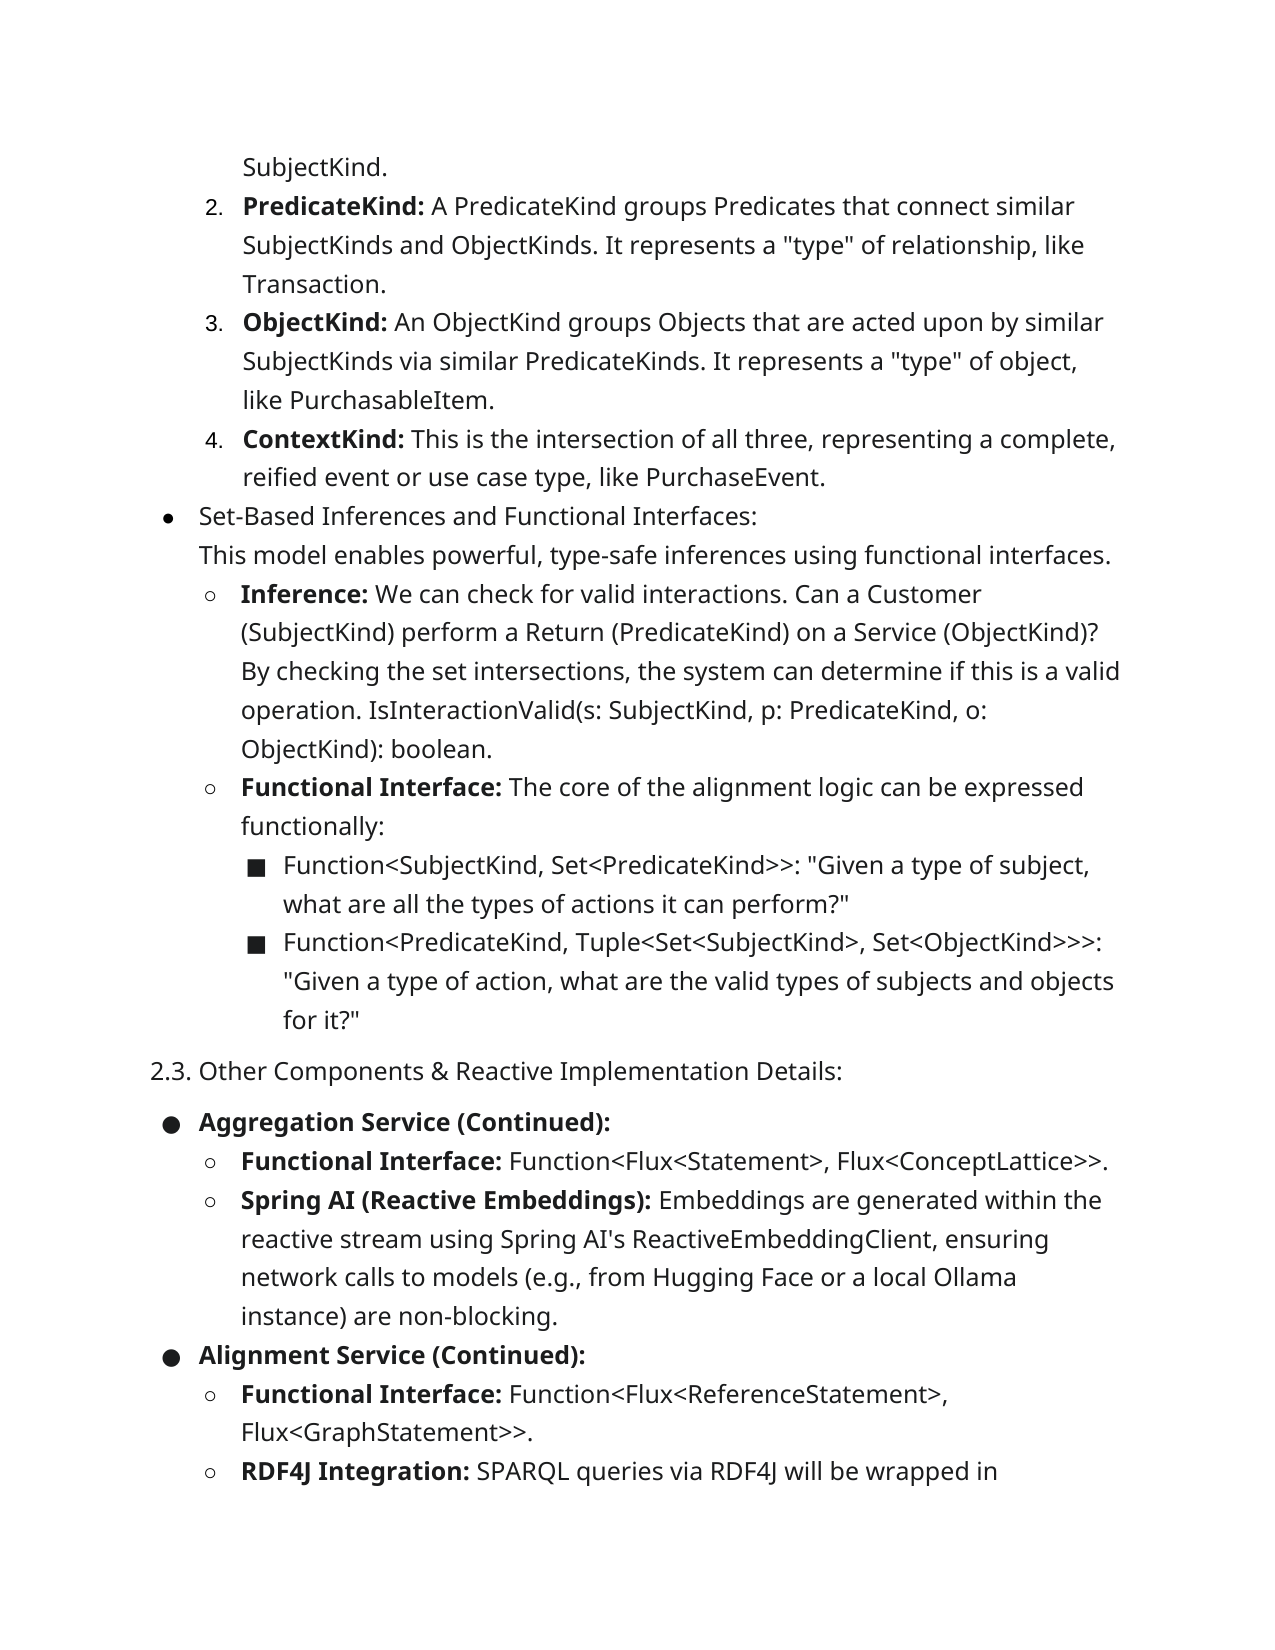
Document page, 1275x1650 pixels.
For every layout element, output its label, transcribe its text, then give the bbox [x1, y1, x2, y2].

list Set-Based Inferences and Functional Interfaces: This model enables powerful, type-safe inferences using functional interfaces. [161, 499, 1125, 572]
list ContextKind: This is the intersection of all three, representing a complete, reified event or use case type, like PurchaseEvent. [205, 421, 1125, 494]
list PredicateKind: A PredicateKind groups Predicates that connect similar SubjectKinds and ObjectKinds. It represents a "type" of relationship, like Transaction. [205, 189, 1125, 300]
list Function<SubjectKind, Set<PredicateKind>>: "Given a type of subject, what are all the types of actions it can perform?" [245, 847, 1125, 920]
list ObjectKind: An ObjectKind groups Objects that are acted upon by similar SubjectKinds via similar PredicateKinds. It represents a "type" of object, like PurchasableItem. [205, 305, 1125, 417]
list Aggregation Service (Continued): [161, 1105, 1125, 1139]
list Functional Interface: Function<Flux<Statement>, Flux<ConceptLattice>>. [203, 1144, 1125, 1178]
list Function<PredicateKind, Tuple<Set<SubjectKind>, Set<ObjectKind>>>: "Given a type of action, what are the valid types of subjects and objects for it?" [245, 925, 1125, 1037]
list Functional Interface: Function<Flux<ReferenceStatement>, Flux<GraphStatement>>. [203, 1376, 1125, 1449]
list Functional Interface: The core of the alignment logic can be expressed functionally: [203, 770, 1125, 843]
list RDF4J Integration: SPARQL queries via RDF4J will be wrapped in [203, 1454, 1125, 1488]
list Alignment Service (Continued): [161, 1337, 1125, 1372]
list Inference: We can check for valid interactions. Can a Customer (SubjectKind) perform a Return (PredicateKind) on a Service (ObjectKind)? By checking the set intersections, the system can determine if this is a valid operation. IsInteractionValid(s: SubjectKind, p: PredicateKind, o: ObjectKind): boolean. [203, 576, 1125, 765]
list SubjectKind. [205, 150, 1125, 184]
subtitle 2.3. Other Components & Reactive Implementation Details: [150, 1054, 1125, 1088]
list Spring AI (Reactive Embeddings): Embeddings are generated within the reactive stream using Spring AI's ReactiveEmbeddingClient, ensuring network calls to models (e.g., from Hugging Face or a local Ollama instance) are non-blocking. [203, 1182, 1125, 1333]
